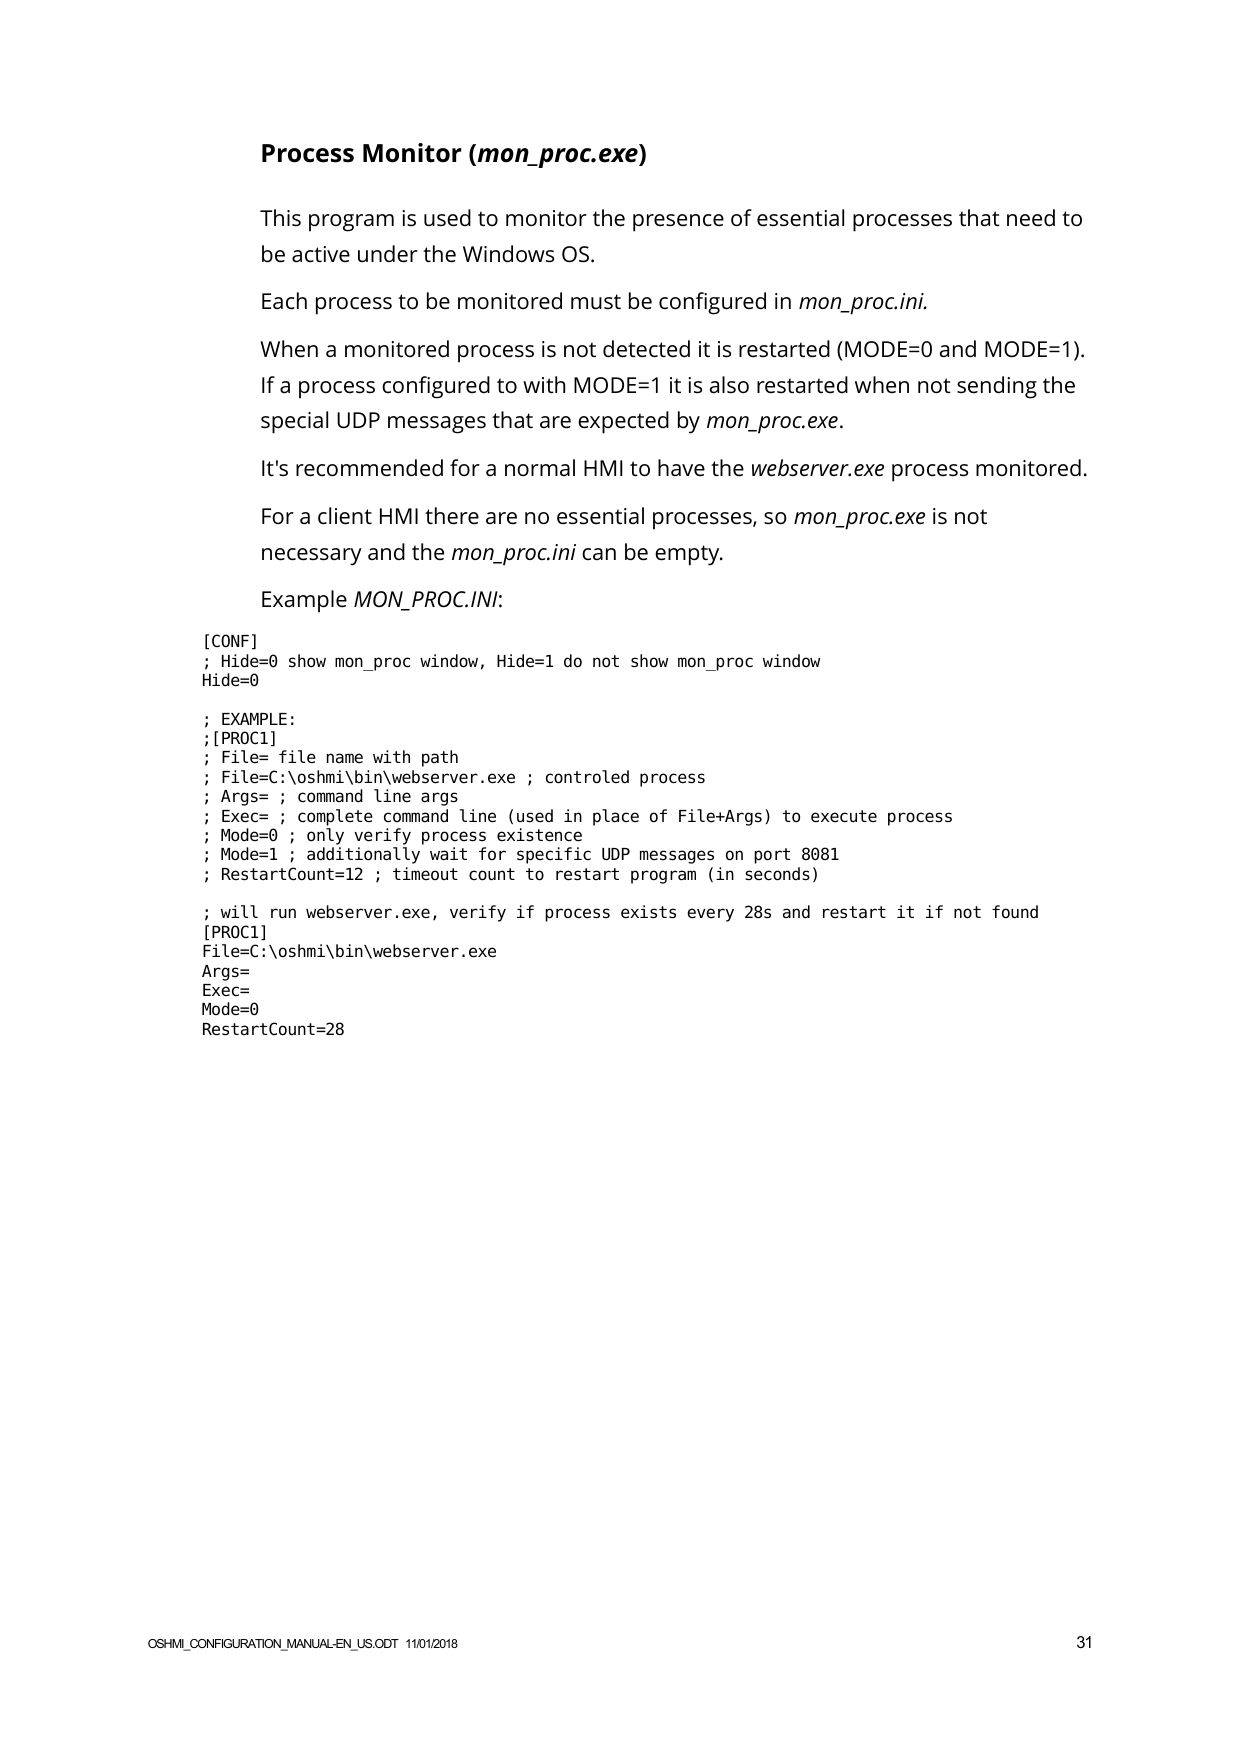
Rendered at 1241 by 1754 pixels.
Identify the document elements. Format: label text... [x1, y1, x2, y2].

text ; Hide=0 show mon_proc window, Hide=1 do not show mon_proc window [202, 651, 1093, 671]
text This program is used to monitor the presence of essential processes that need to be active under the Windows OS. [260, 203, 1093, 268]
text Args= [202, 961, 1093, 981]
text ; EXAMPLE: [202, 709, 1093, 729]
text ; Exec= ; complete command line (used in place of File+Args) to execute process [202, 806, 1093, 826]
text [CONF] [202, 632, 1093, 651]
text ; File=C:\oshmi\bin\webserver.exe ; controled process [202, 768, 1093, 787]
text When a monitored process is not detected it is restarted (MODE=0 and MODE=1). If a process configured to with MODE=1 it is also restarted when not sending the special UDP messages that are expected by mon_proc.exe. [260, 334, 1093, 435]
text Exec= [202, 981, 1093, 1000]
text Mode=0 [202, 1000, 1093, 1019]
text Hide=0 [202, 671, 1093, 690]
text ; File= file name with path [202, 748, 1093, 768]
text ;[PROC1] [202, 729, 1093, 748]
text [PROC1] [202, 923, 1093, 942]
text It's recommended for a normal HMI to have the webserver.exe process monitored. [260, 453, 1093, 483]
text Each process to be monitored must be configured in mon_proc.ini. [260, 286, 1093, 316]
text RestartCount=28 [202, 1019, 1093, 1039]
text File=C:\oshmi\bin\webserver.exe [202, 942, 1093, 961]
text ; Mode=0 ; only verify process existence [202, 826, 1093, 845]
text ; RestartCount=12 ; timeout count to restart program (in seconds) [202, 864, 1093, 884]
subtitle Process Monitor (mon_proc.exe) [260, 136, 1093, 170]
text For a client HMI there are no essential processes, so mon_proc.exe is not necessary and the mon_proc.ini can be empty. [260, 501, 1093, 566]
text ; will run webserver.exe, verify if process exists every 28s and restart it if not found [202, 903, 1093, 923]
text ; Args= ; command line args [202, 787, 1093, 806]
text Example MON_PROC.INI: [260, 584, 1093, 614]
text ; Mode=1 ; additionally wait for specific UDP messages on port 8081 [202, 845, 1093, 864]
